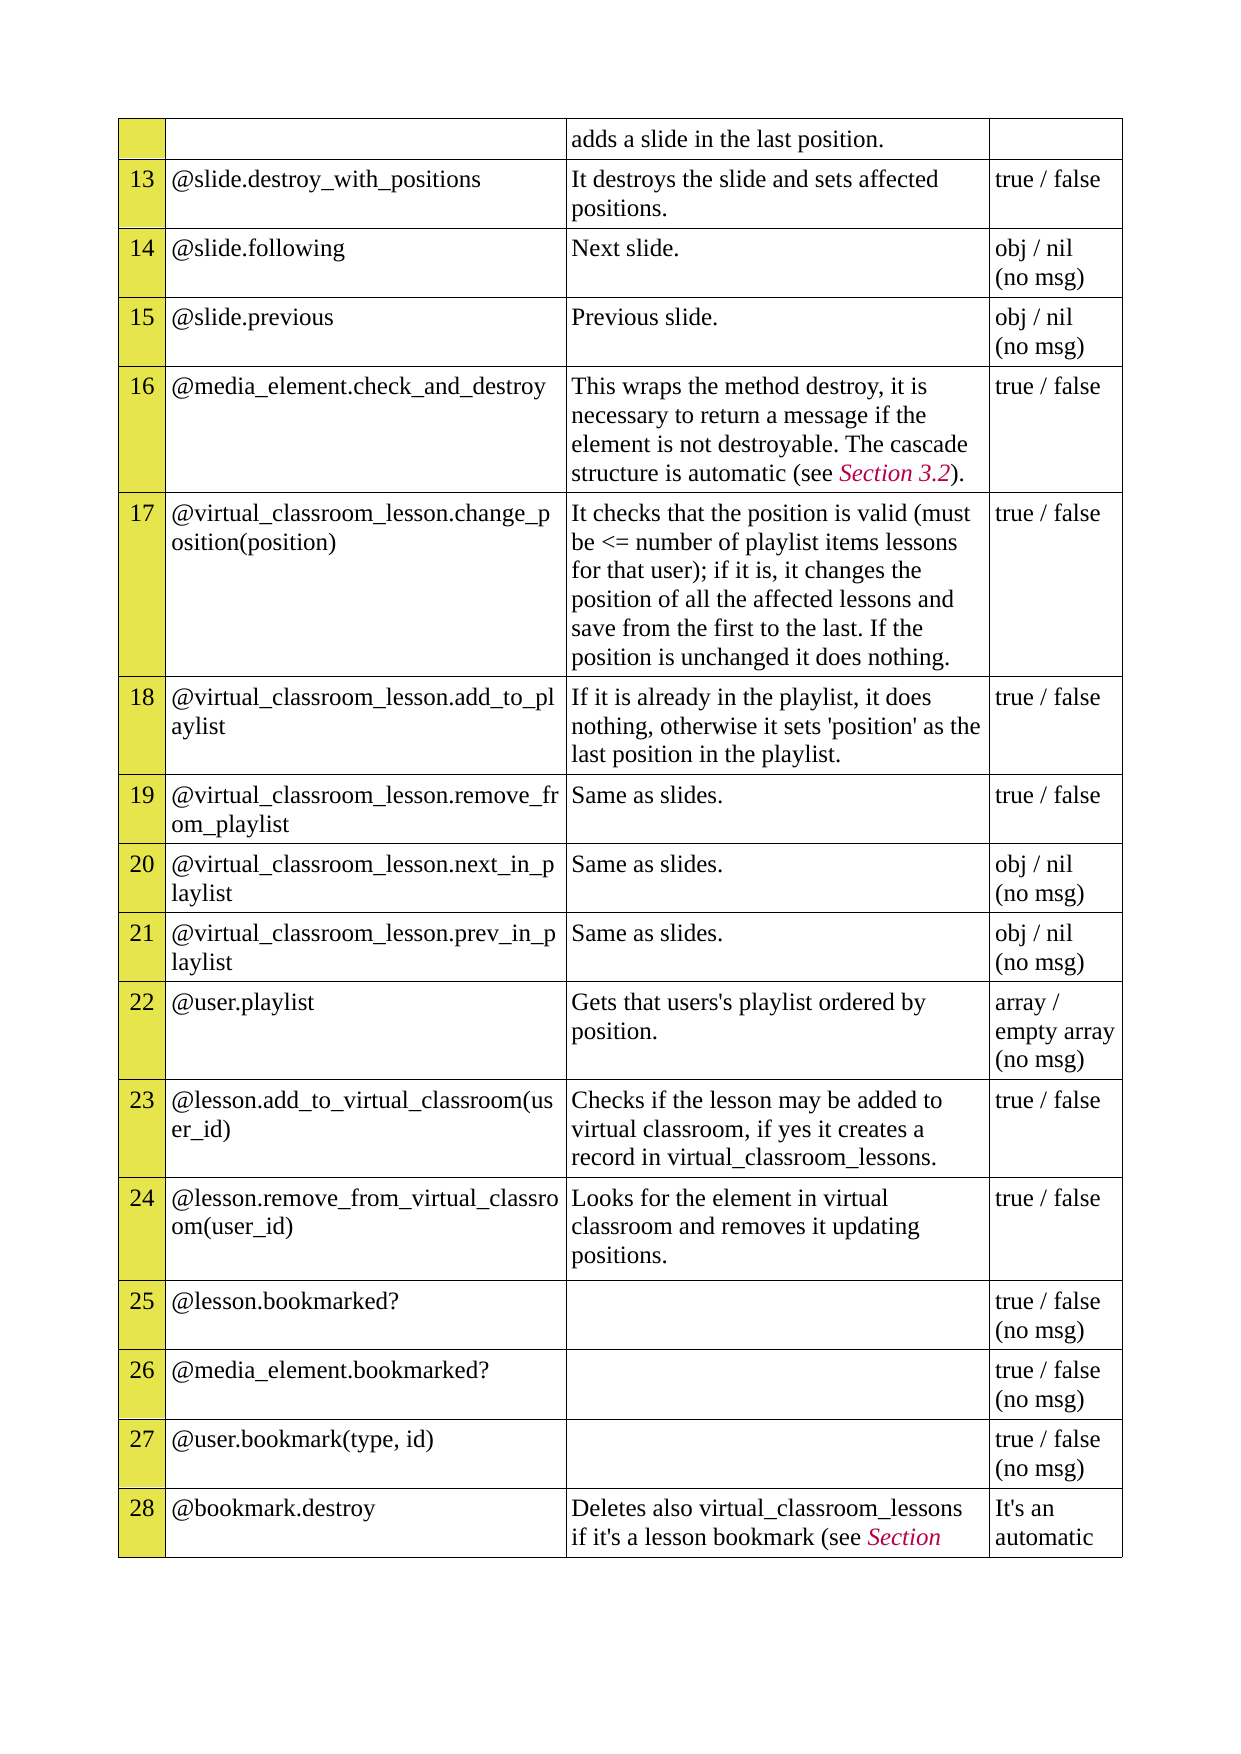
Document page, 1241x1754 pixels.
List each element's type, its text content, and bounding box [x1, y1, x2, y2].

table_cell 25 [119, 1281, 165, 1349]
table_cell It checks that the position is valid (must be <= number of playlist items lessons for that user); if it is, it changes the position of all the affected lessons and save from the first to the last. If the position is unchanged it does nothing. [567, 493, 989, 676]
table_cell true / false [990, 677, 1122, 774]
table_cell 26 [119, 1350, 165, 1418]
table_cell true / false (no msg) [990, 1281, 1122, 1349]
table_cell It's an automatic [990, 1489, 1122, 1557]
table_cell true / false (no msg) [990, 1350, 1122, 1418]
table_cell obj / nil (no msg) [990, 298, 1122, 366]
table_cell 22 [119, 982, 165, 1079]
table_cell @lesson.add_to_virtual_classroom(user_id) [166, 1080, 566, 1177]
table_cell 14 [119, 229, 165, 297]
table_cell 27 [119, 1420, 165, 1487]
table_cell true / false [990, 367, 1122, 492]
table_cell @slide.previous [166, 298, 566, 366]
table_cell Next slide. [567, 229, 989, 297]
table_cell true / false (no msg) [990, 1420, 1122, 1487]
table_cell 16 [119, 367, 165, 492]
table_cell Same as slides. [567, 844, 989, 912]
table_cell 21 [119, 913, 165, 981]
table_cell obj / nil (no msg) [990, 229, 1122, 297]
table_cell @media_element.bookmarked? [166, 1350, 566, 1418]
table_cell [567, 1281, 989, 1349]
table_cell true / false [990, 775, 1122, 843]
table_cell Checks if the lesson may be added to virtual classroom, if yes it creates a record in virtual_classroom_lessons. [567, 1080, 989, 1177]
table_cell It destroys the slide and sets affected positions. [567, 160, 989, 227]
table_cell @virtual_classroom_lesson.change_position(position) [166, 493, 566, 676]
table_cell [166, 119, 566, 158]
table_cell true / false [990, 493, 1122, 676]
table_cell 17 [119, 493, 165, 676]
table_cell 18 [119, 677, 165, 774]
table_cell @virtual_classroom_lesson.prev_in_playlist [166, 913, 566, 981]
table_cell 20 [119, 844, 165, 912]
table_cell @lesson.remove_from_virtual_classroom(user_id) [166, 1178, 566, 1280]
table_cell 15 [119, 298, 165, 366]
table_cell @virtual_classroom_lesson.next_in_playlist [166, 844, 566, 912]
table_cell If it is already in the playlist, it does nothing, otherwise it sets 'position' as the last position in the playlist. [567, 677, 989, 774]
table_cell 24 [119, 1178, 165, 1280]
table_cell obj / nil (no msg) [990, 913, 1122, 981]
table_cell Same as slides. [567, 775, 989, 843]
table_cell adds a slide in the last position. [567, 119, 989, 158]
table_cell @virtual_classroom_lesson.add_to_playlist [166, 677, 566, 774]
table_cell true / false [990, 1178, 1122, 1280]
table_cell @slide.following [166, 229, 566, 297]
table_cell true / false [990, 160, 1122, 227]
table_cell Same as slides. [567, 913, 989, 981]
table_cell @lesson.bookmarked? [166, 1281, 566, 1349]
table_cell @media_element.check_and_destroy [166, 367, 566, 492]
table_cell Gets that users's playlist ordered by position. [567, 982, 989, 1079]
table_cell @user.playlist [166, 982, 566, 1079]
table_cell Previous slide. [567, 298, 989, 366]
table_cell true / false [990, 1080, 1122, 1177]
table_cell 28 [119, 1489, 165, 1557]
table_cell @user.bookmark(type, id) [166, 1420, 566, 1487]
table_cell @bookmark.destroy [166, 1489, 566, 1557]
table_cell @virtual_classroom_lesson.remove_from_playlist [166, 775, 566, 843]
table_cell @slide.destroy_with_positions [166, 160, 566, 227]
table_cell 23 [119, 1080, 165, 1177]
table_cell Deletes also virtual_classroom_lessons if it's a lesson bookmark (see Section [567, 1489, 989, 1557]
table_cell 13 [119, 160, 165, 227]
table_cell [567, 1350, 989, 1418]
table_cell This wraps the method destroy, it is necessary to return a message if the element is not destroyable. The cascade structure is automatic (see Section 3.2). [567, 367, 989, 492]
table_cell obj / nil (no msg) [990, 844, 1122, 912]
table_cell [990, 119, 1122, 158]
table_cell array / empty array (no msg) [990, 982, 1122, 1079]
table_cell Looks for the element in virtual classroom and removes it updating positions. [567, 1178, 989, 1280]
table_cell 19 [119, 775, 165, 843]
table_cell [567, 1420, 989, 1487]
table_cell [119, 119, 165, 158]
